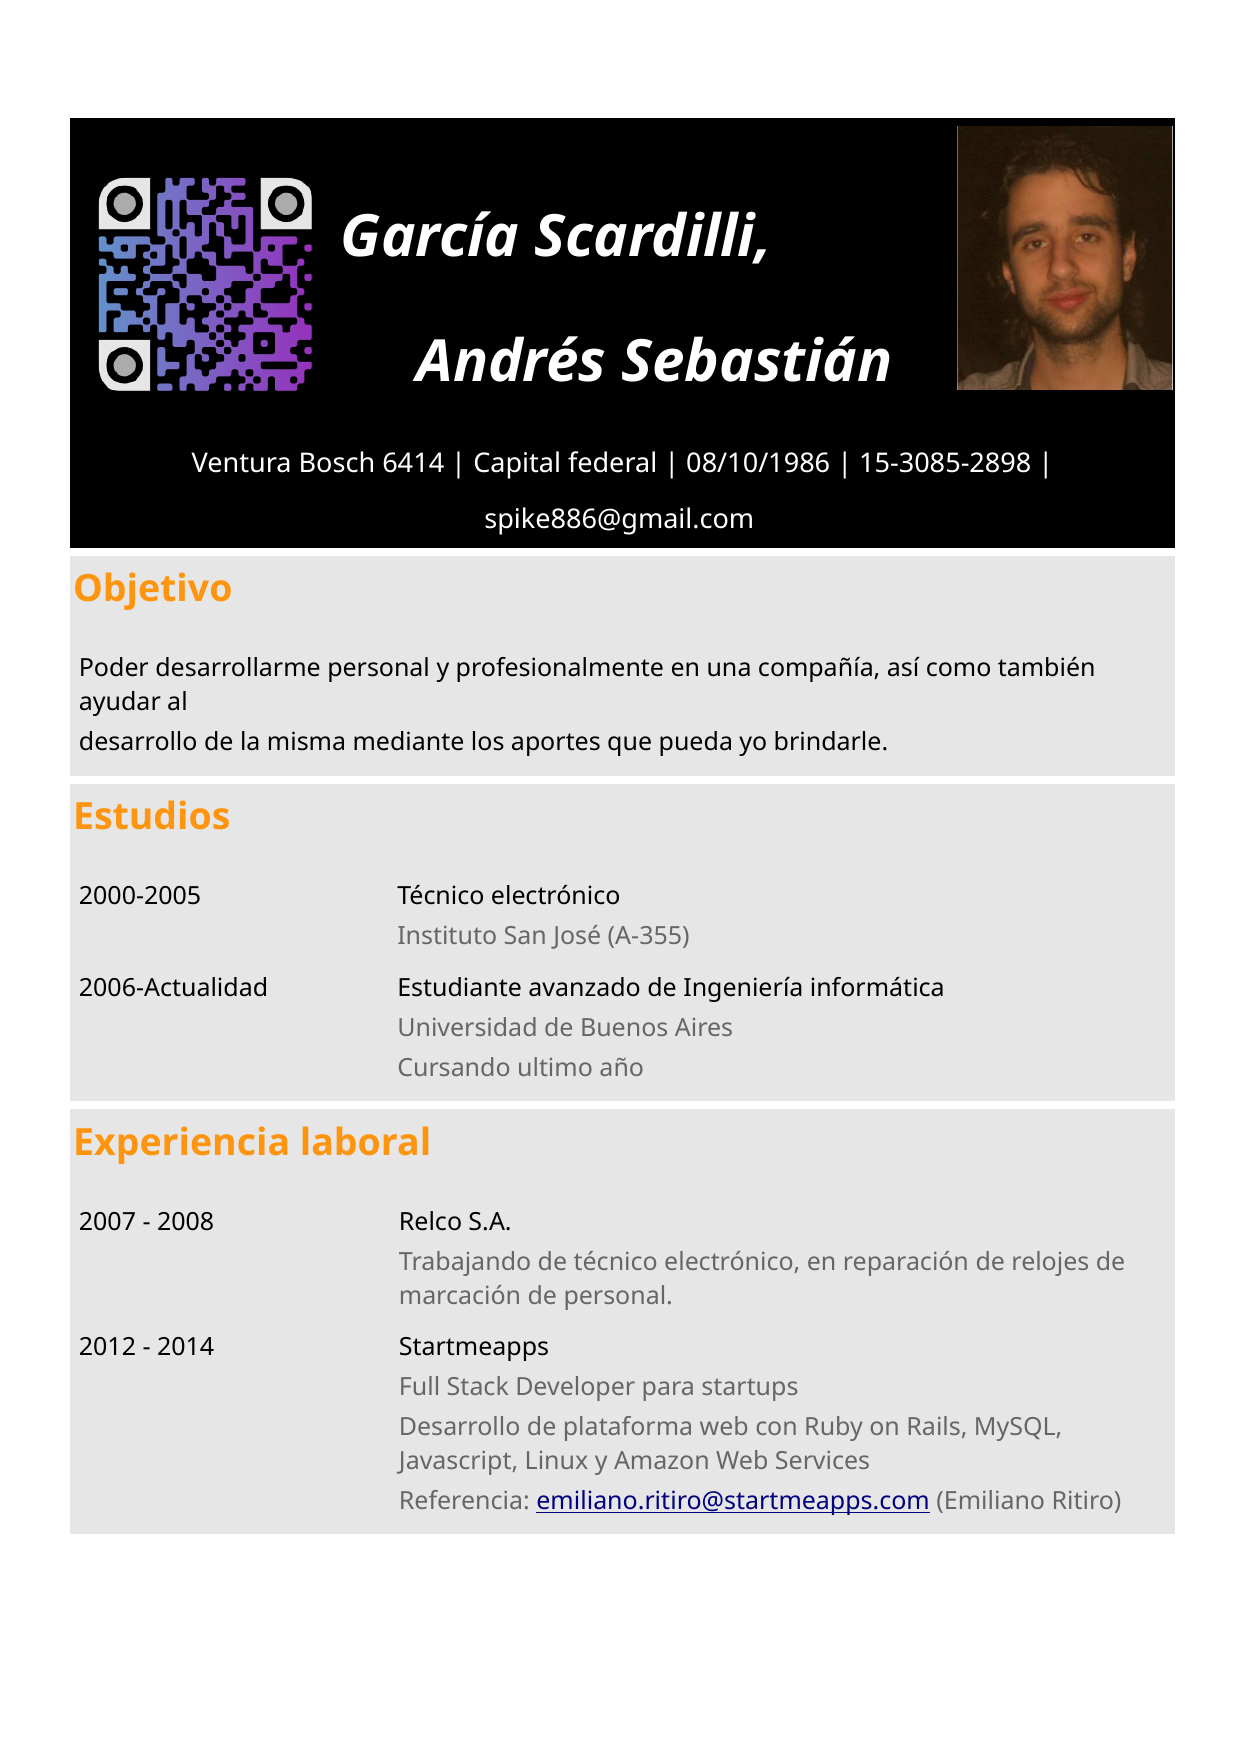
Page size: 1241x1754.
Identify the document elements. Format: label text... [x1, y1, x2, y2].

picture [69, 148, 341, 420]
table_header 2007 - 2008 [73, 1198, 393, 1323]
table_cell Estudiante avanzado de Ingeniería informática Universidad de Buenos Aires Cursando ultimo año [391, 964, 1172, 1095]
table_cell Experiencia laboral [70, 1109, 1175, 1534]
table_cell 2012 - 2014 [73, 1323, 393, 1528]
picture [957, 126, 1173, 390]
table_cell Estudios [70, 784, 1175, 1101]
table_cell 2006-Actualidad [73, 964, 391, 1095]
table_cell Startmeapps Full Stack Developer para startups Desarrollo de plataforma web con Ruby on Rails, MySQL, Javascript, Linux y Amazon Web Services Referencia: emiliano.ritiro@startmeapps.com (Emiliano Ritiro) [393, 1323, 1172, 1528]
table_header 2000-2005 [73, 872, 391, 964]
table_header Poder desarrollarme personal y profesionalmente en una compañía, así como también ayudar al desarrollo de la misma mediante los aportes que pueda yo brindarle. [73, 644, 1172, 770]
table_cell Objetivo [70, 556, 1175, 776]
table_header Relco S.A. Trabajando de técnico electrónico, en reparación de relojes de marcación de personal. [393, 1198, 1172, 1323]
table_header García Scardilli, Andrés Sebastián Ventura Bosch 6414 | Capital federal | 08/10/1986 | 15-3085-2898 | spike886@gmail.com [70, 118, 1175, 548]
table_header Técnico electrónico Instituto San José (A-355) [391, 872, 1172, 964]
